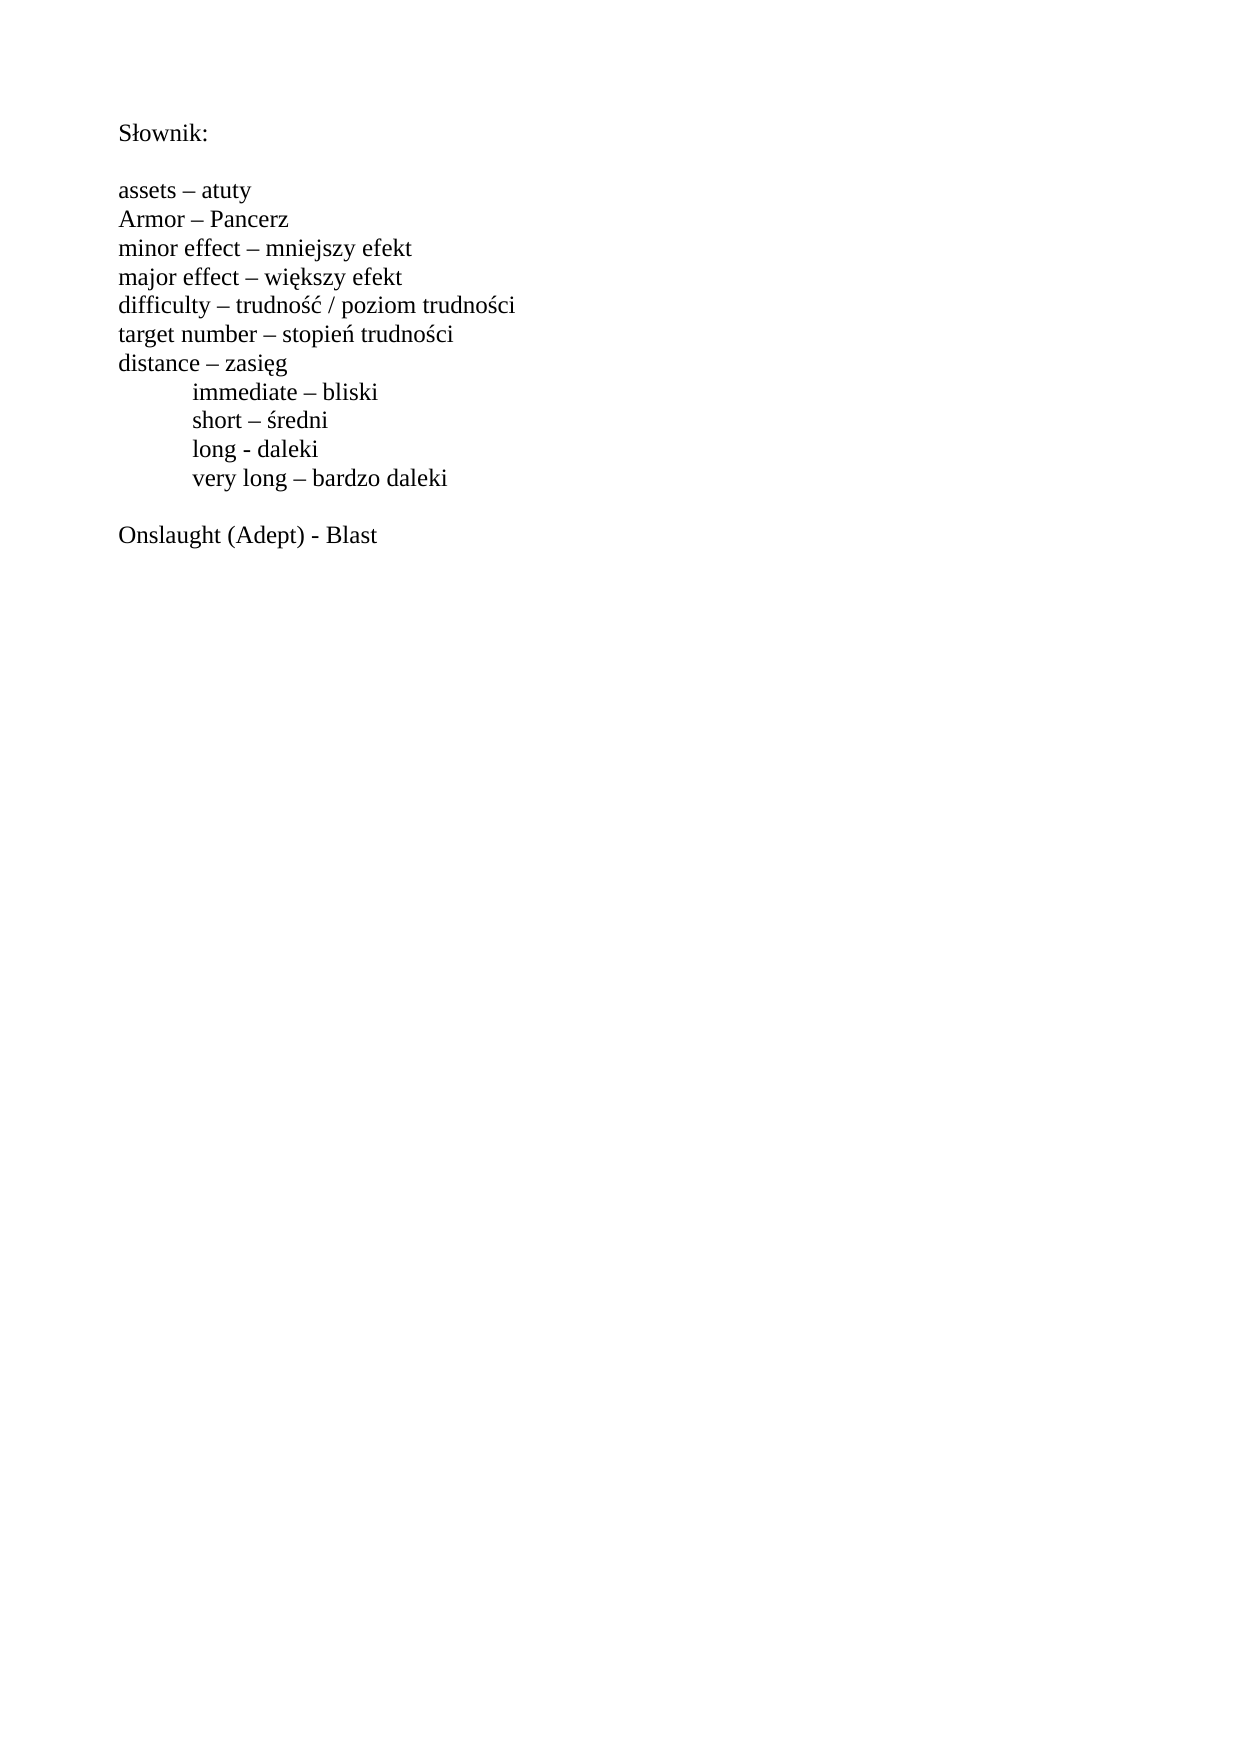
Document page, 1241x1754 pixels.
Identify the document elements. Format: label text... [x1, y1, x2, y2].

text target number – stopień trudności [118, 319, 1122, 348]
text very long – bardzo daleki [118, 463, 1122, 492]
text short – średni [118, 406, 1122, 434]
text major effect – większy efekt [118, 262, 1122, 291]
text immediate – bliski [118, 377, 1122, 406]
text assets – atuty [118, 176, 1122, 204]
text difficulty – trudność / poziom trudności [118, 291, 1122, 319]
text Słownik: [118, 118, 1122, 147]
text long - daleki [118, 434, 1122, 463]
text Onslaught (Adept) - Blast [118, 521, 1122, 549]
text distance – zasięg [118, 348, 1122, 377]
text Armor – Pancerz [118, 204, 1122, 233]
text minor effect – mniejszy efekt [118, 233, 1122, 262]
